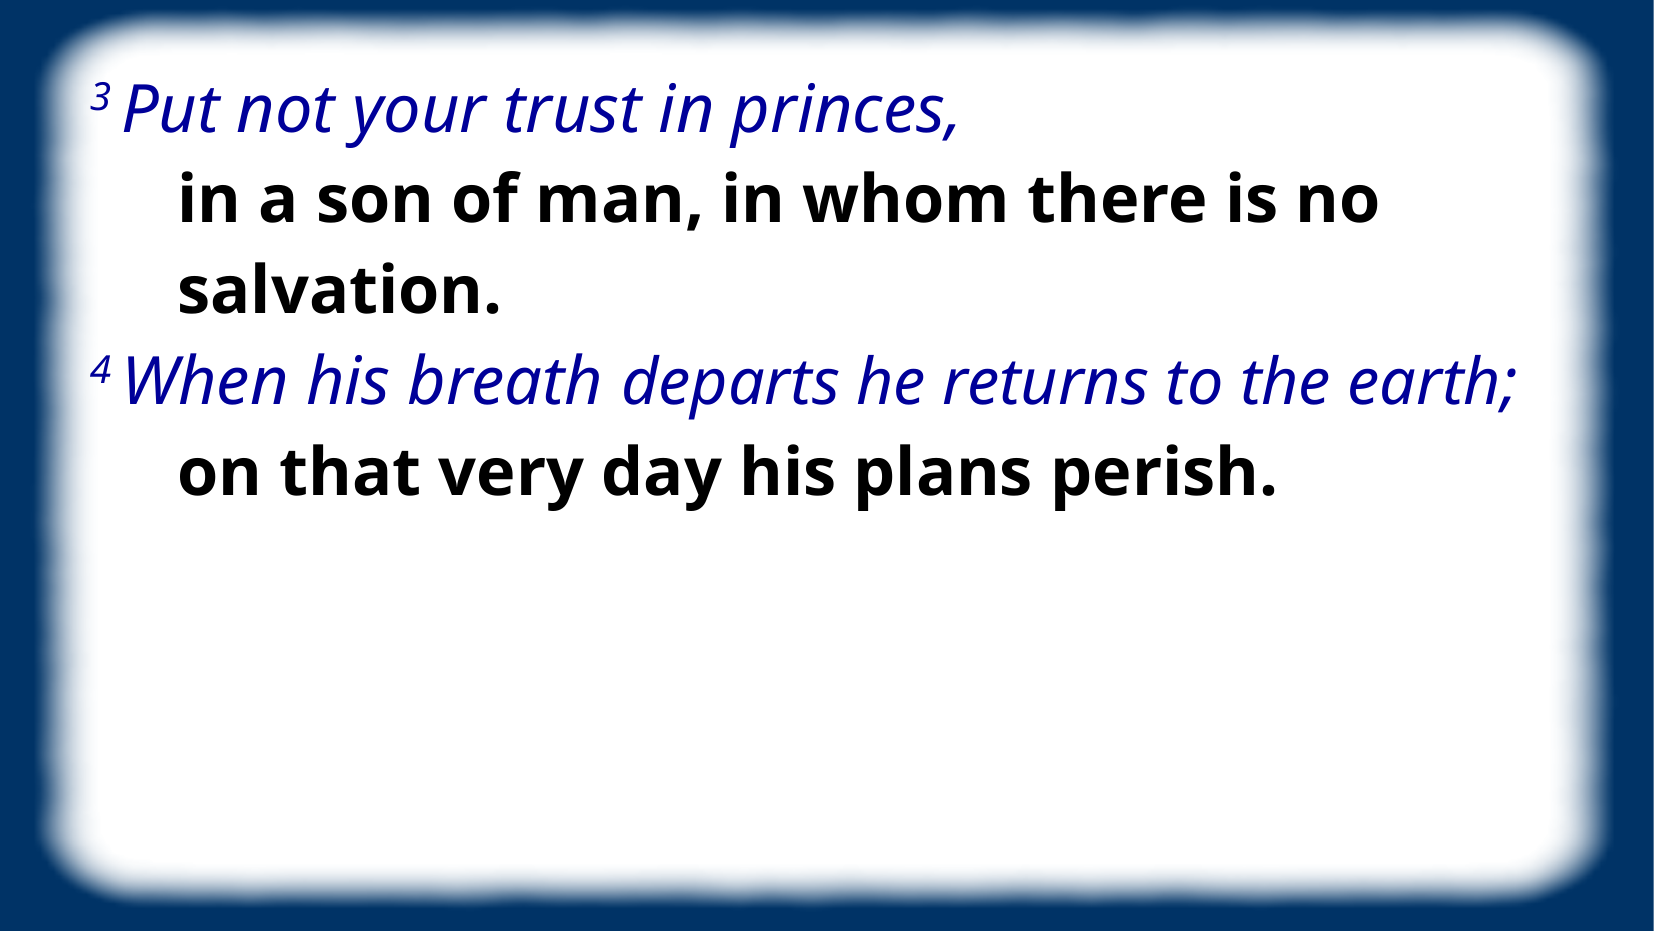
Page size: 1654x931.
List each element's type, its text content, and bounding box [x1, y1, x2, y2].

picture [0, 0, 1654, 931]
text_box 3 Put not your trust in princes, in a son of man, in whom there is no salvation. 4 When his breath departs he returns to the earth; on that very day his plans perish. [75, 53, 1576, 513]
